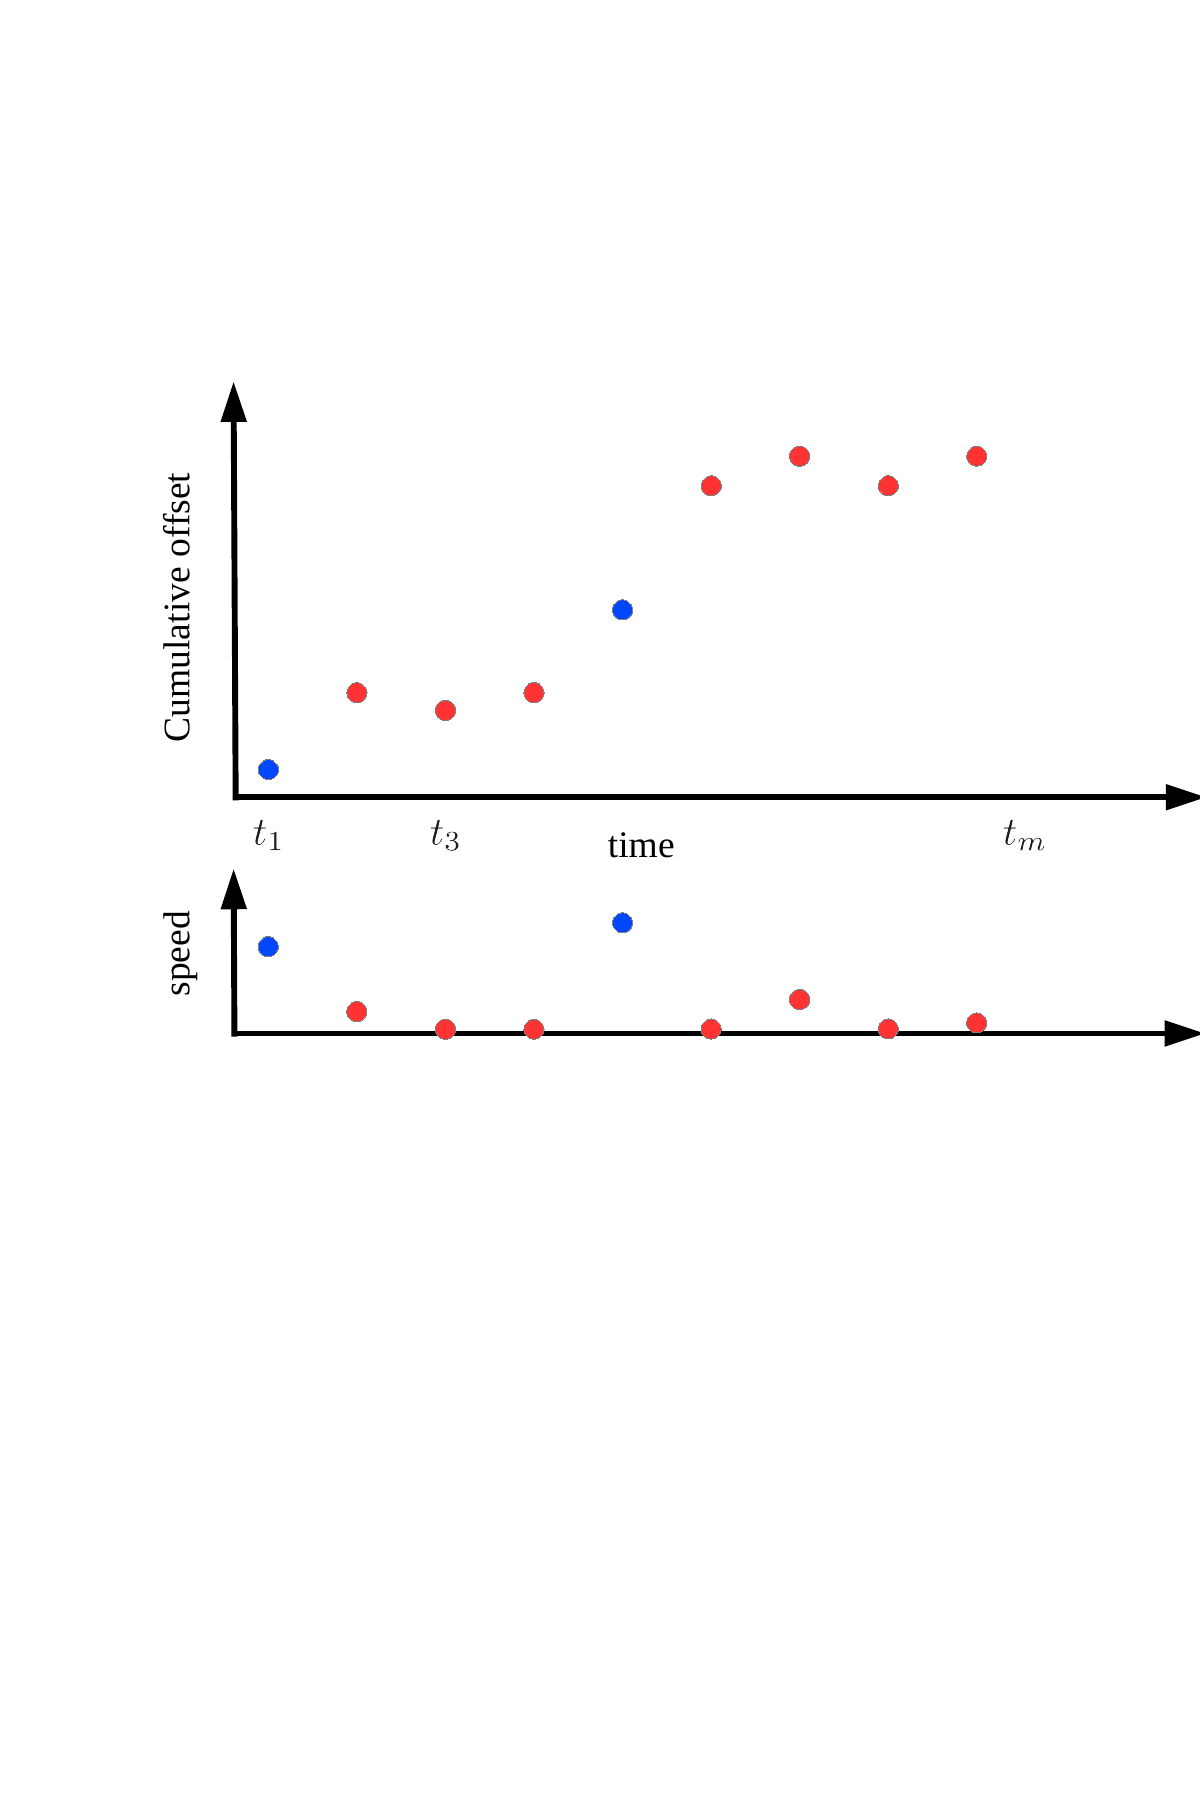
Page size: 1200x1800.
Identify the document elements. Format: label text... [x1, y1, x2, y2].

text_box [701, 1018, 722, 1040]
text_box [435, 700, 456, 721]
text_box [701, 475, 722, 496]
text_box [435, 1019, 456, 1040]
text_box Cumulative offset [148, 453, 205, 757]
text_box speed [148, 888, 205, 1011]
picture [1000, 814, 1052, 855]
text_box [966, 446, 987, 467]
picture [250, 814, 286, 854]
text_box [346, 682, 368, 703]
picture [427, 814, 463, 854]
text_box [258, 759, 279, 780]
text_box [878, 475, 899, 496]
text_box [346, 1001, 367, 1022]
text_box [612, 599, 633, 620]
text_box [878, 1018, 899, 1039]
text_box [789, 446, 810, 467]
text_box [523, 682, 545, 703]
text_box time [593, 816, 695, 873]
text_box [258, 936, 279, 957]
text_box [789, 989, 810, 1010]
text_box [966, 1012, 987, 1033]
text_box [612, 912, 633, 933]
text_box [523, 1019, 545, 1040]
